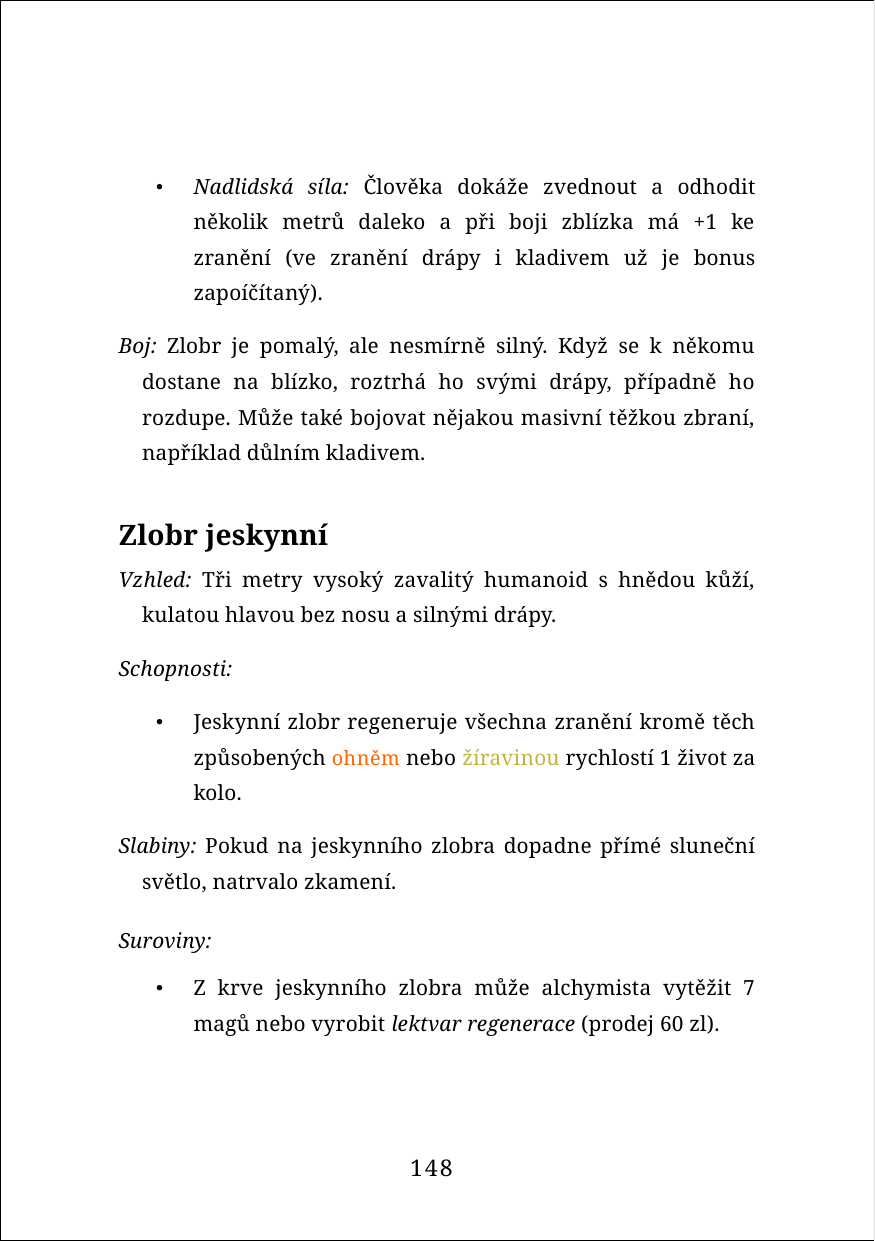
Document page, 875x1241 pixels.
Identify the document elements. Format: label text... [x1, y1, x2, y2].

list Z krve jeskynního zlobra může alchymista vytěžit 7 magů nebo vyrobit lektvar regenerace (prodej 60 zl). [156, 973, 756, 1037]
text Vzhled: Tři metry vysoký zavalitý humanoid s hnědou kůží, kulatou hlavou bez nosu a silnými drápy. [118, 565, 756, 629]
text Slabiny: Pokud na jeskynního zlobra dopadne přímé sluneční světlo, natrvalo zkamení. [118, 831, 756, 895]
subtitle Zlobr jeskynní [118, 515, 756, 553]
list Nadlidská síla: Člověka dokáže zvednout a odhodit několik metrů daleko a při boji zblízka má +1 ke zranění (ve zranění drápy i kladivem už je bonus zapoíčítaný). [156, 172, 756, 307]
text Boj: Zlobr je pomalý, ale nesmírně silný. Když se k někomu dostane na blízko, roztrhá ho svými drápy, případně ho rozdupe. Může také bojovat nějakou masivní těžkou zbraní, například důlním kladivem. [118, 332, 756, 467]
list Jeskynní zlobr regeneruje všechna zranění kromě těch způsobených ohněm nebo žíravinou rychlostí 1 život za kolo. [156, 707, 756, 807]
text Schopnosti: [118, 654, 756, 682]
text Suroviny: [118, 926, 756, 954]
